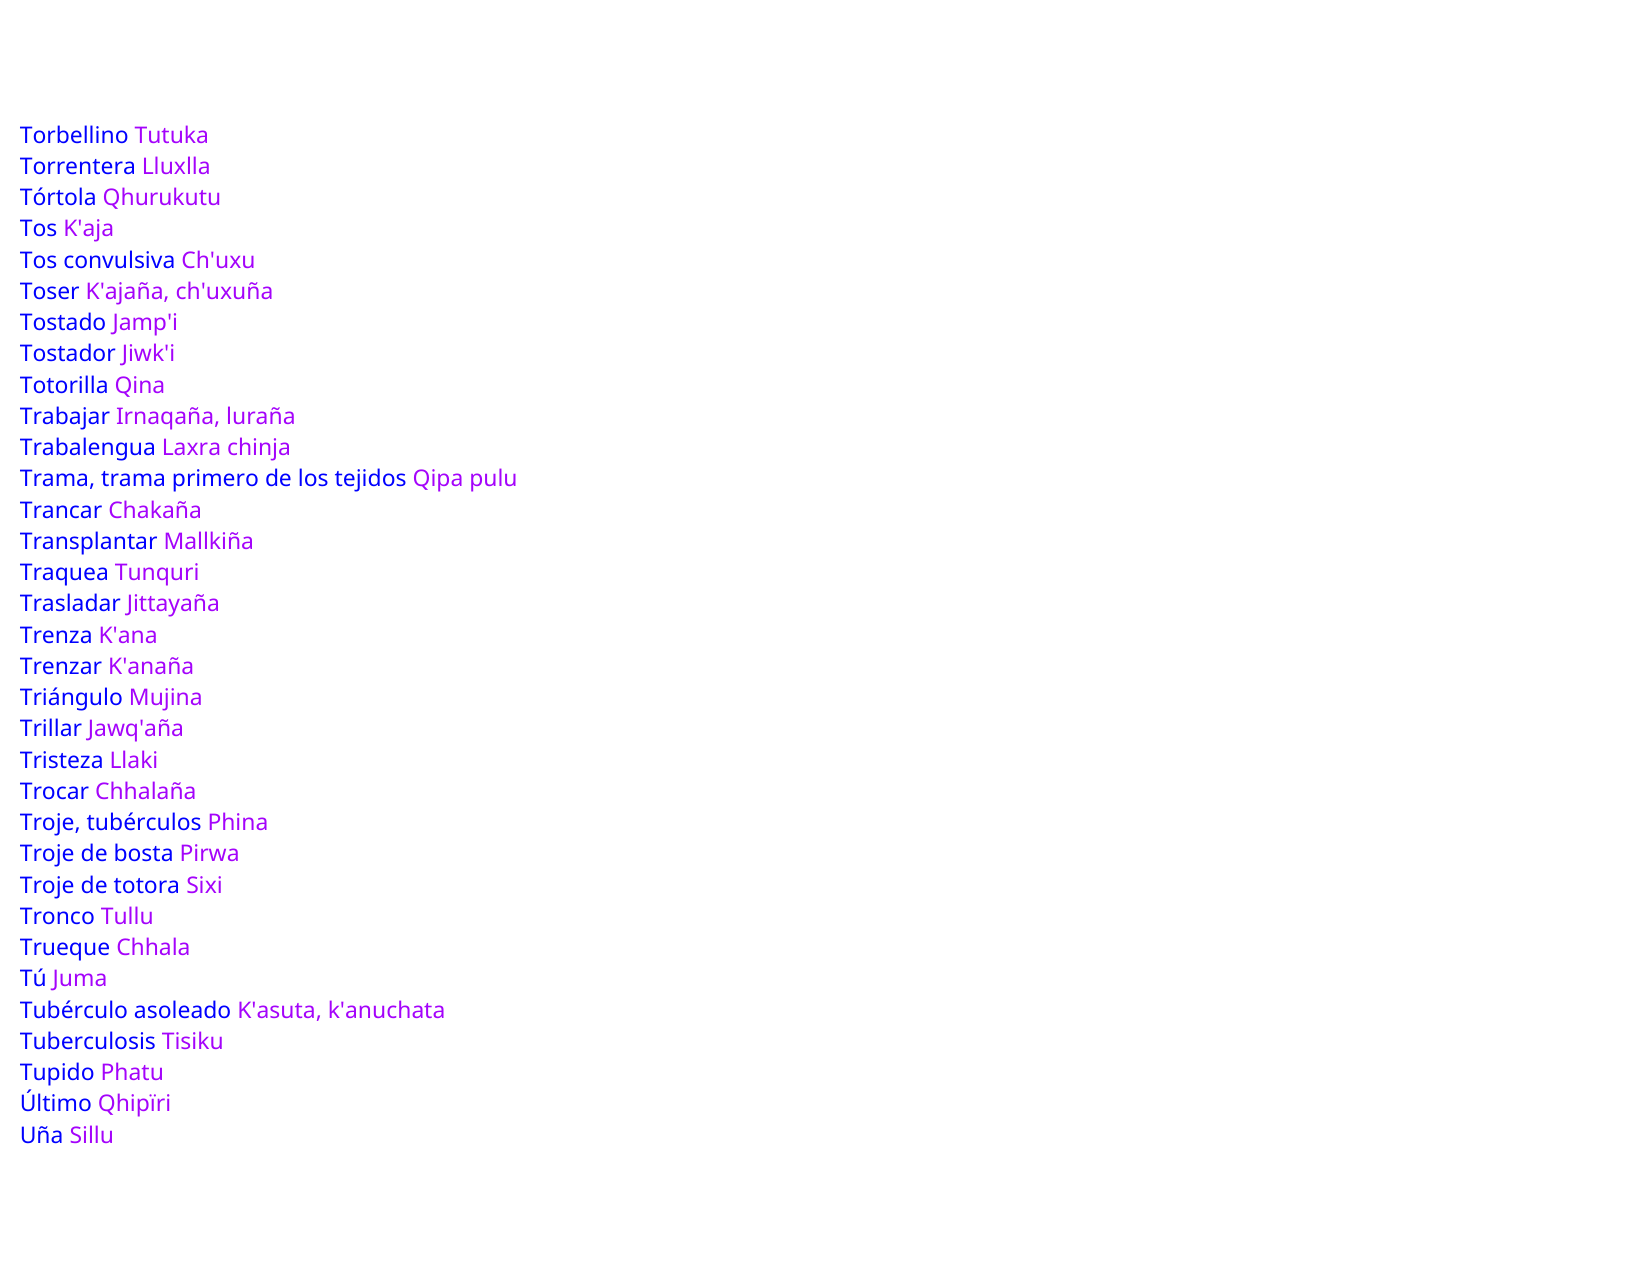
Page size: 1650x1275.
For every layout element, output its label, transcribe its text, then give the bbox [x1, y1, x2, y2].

text Trabalengua Laxra chinja [19, 431, 1616, 462]
text Uña Sillu [19, 1118, 1616, 1150]
text Último Qhipïri [19, 1087, 1616, 1118]
text Troje de totora Sixi [19, 868, 1616, 900]
text Tostado Jamp'i [19, 306, 1616, 337]
text Trancar Chakaña [19, 493, 1616, 525]
text Tostador Jiwk'i [19, 337, 1616, 368]
text Triángulo Mujina [19, 681, 1616, 712]
text Totorilla Qina [19, 368, 1616, 400]
text Trocar Chhalaña [19, 775, 1616, 806]
text Torrentera Lluxlla [19, 150, 1616, 181]
text Trasladar Jittayaña [19, 587, 1616, 618]
text Traquea Tunquri [19, 556, 1616, 587]
text Transplantar Mallkiña [19, 525, 1616, 556]
text Tronco Tullu [19, 900, 1616, 931]
text Tristeza Llaki [19, 743, 1616, 775]
text Toser K'ajaña, ch'uxuña [19, 275, 1616, 306]
text Troje de bosta Pirwa [19, 837, 1616, 868]
text Trama, trama primero de los tejidos Qipa pulu [19, 462, 1616, 493]
text Tú Juma [19, 962, 1616, 993]
text Trueque Chhala [19, 931, 1616, 962]
text Tupido Phatu [19, 1056, 1616, 1087]
text Torbellino Tutuka [19, 118, 1616, 150]
text Trillar Jawq'aña [19, 712, 1616, 743]
text Trenzar K'anaña [19, 650, 1616, 681]
text Troje, tubérculos Phina [19, 806, 1616, 837]
text Tuberculosis Tisiku [19, 1025, 1616, 1056]
text Tubérculo asoleado K'asuta, k'anuchata [19, 993, 1616, 1025]
text Tos convulsiva Ch'uxu [19, 243, 1616, 275]
text Trenza K'ana [19, 618, 1616, 650]
text Trabajar Irnaqaña, luraña [19, 400, 1616, 431]
text Tórtola Qhurukutu [19, 181, 1616, 212]
text Tos K'aja [19, 212, 1616, 243]
